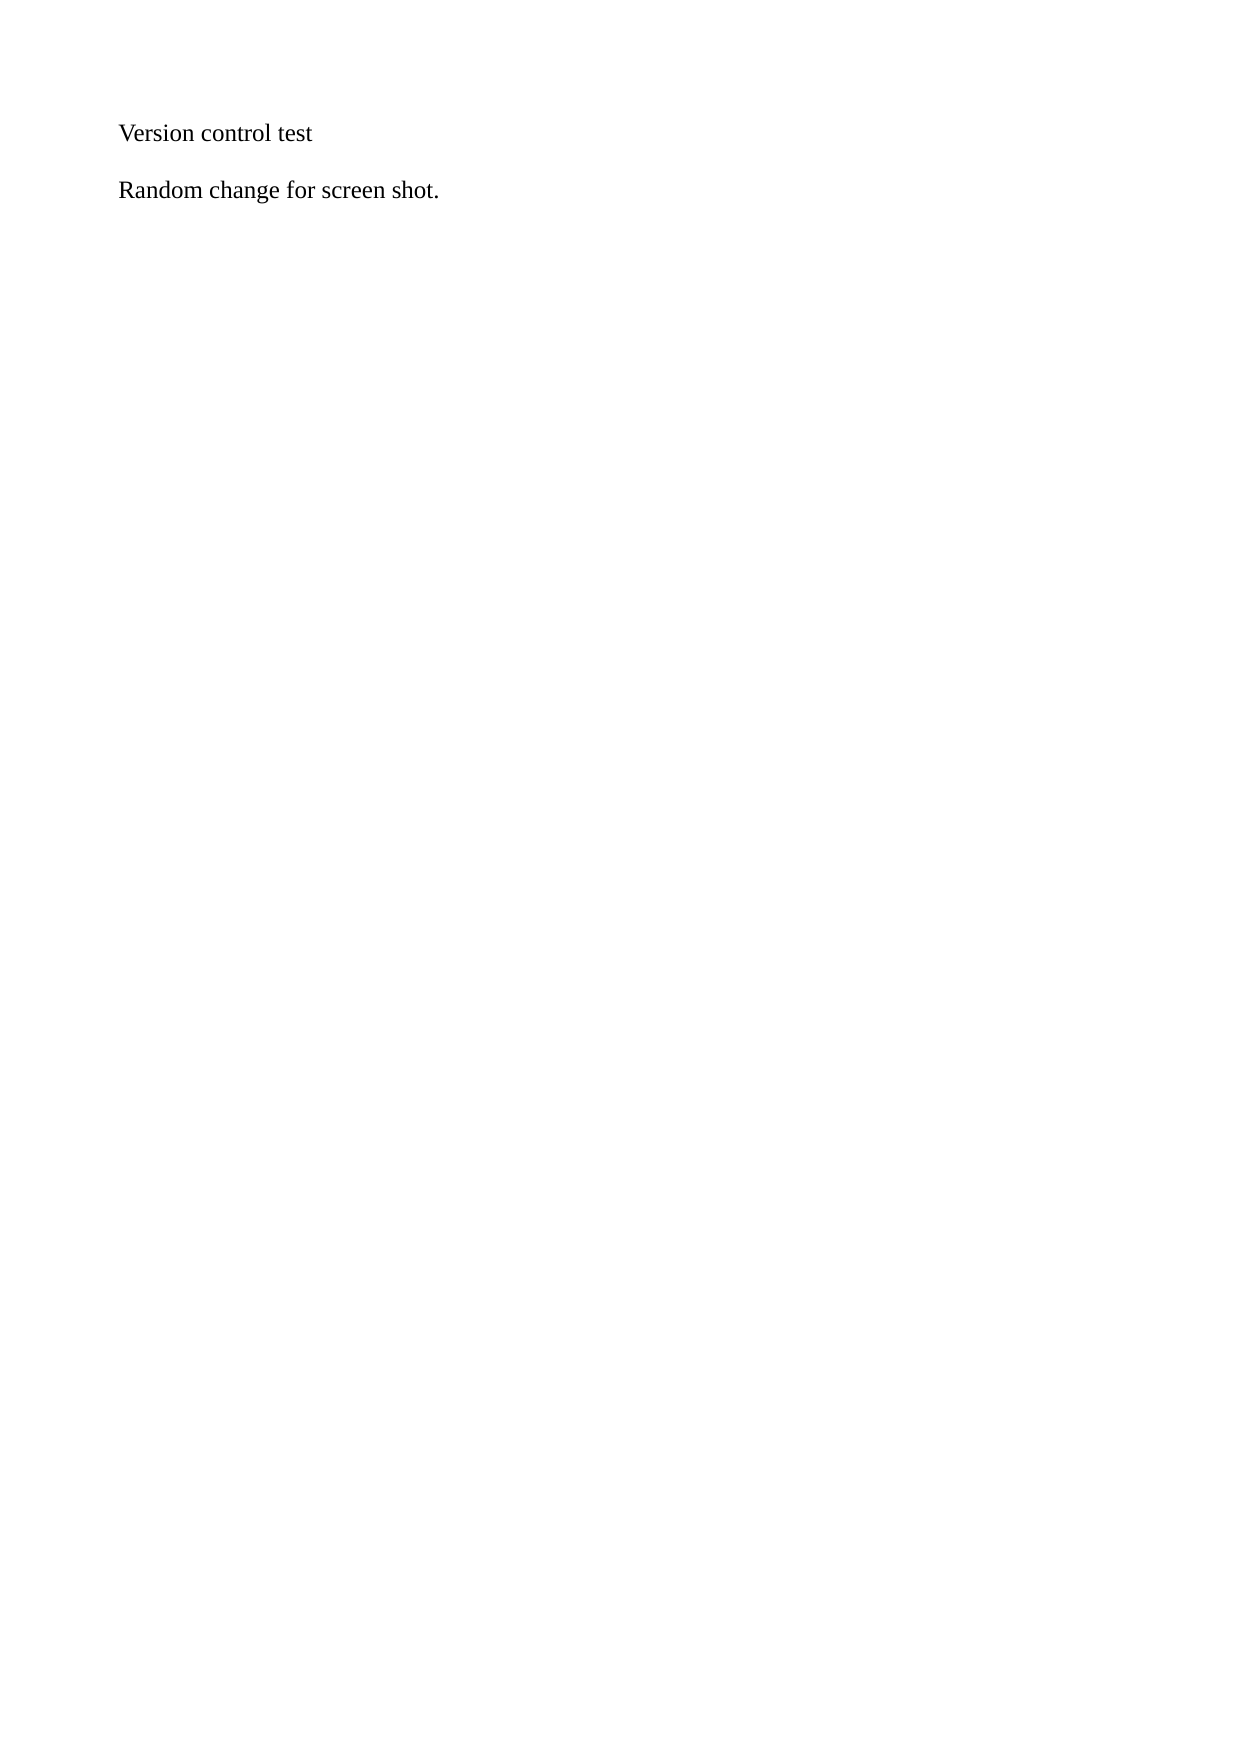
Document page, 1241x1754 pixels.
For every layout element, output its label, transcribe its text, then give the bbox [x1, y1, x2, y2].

text Random change for screen shot. [118, 176, 1122, 204]
text Version control test [118, 118, 1122, 147]
